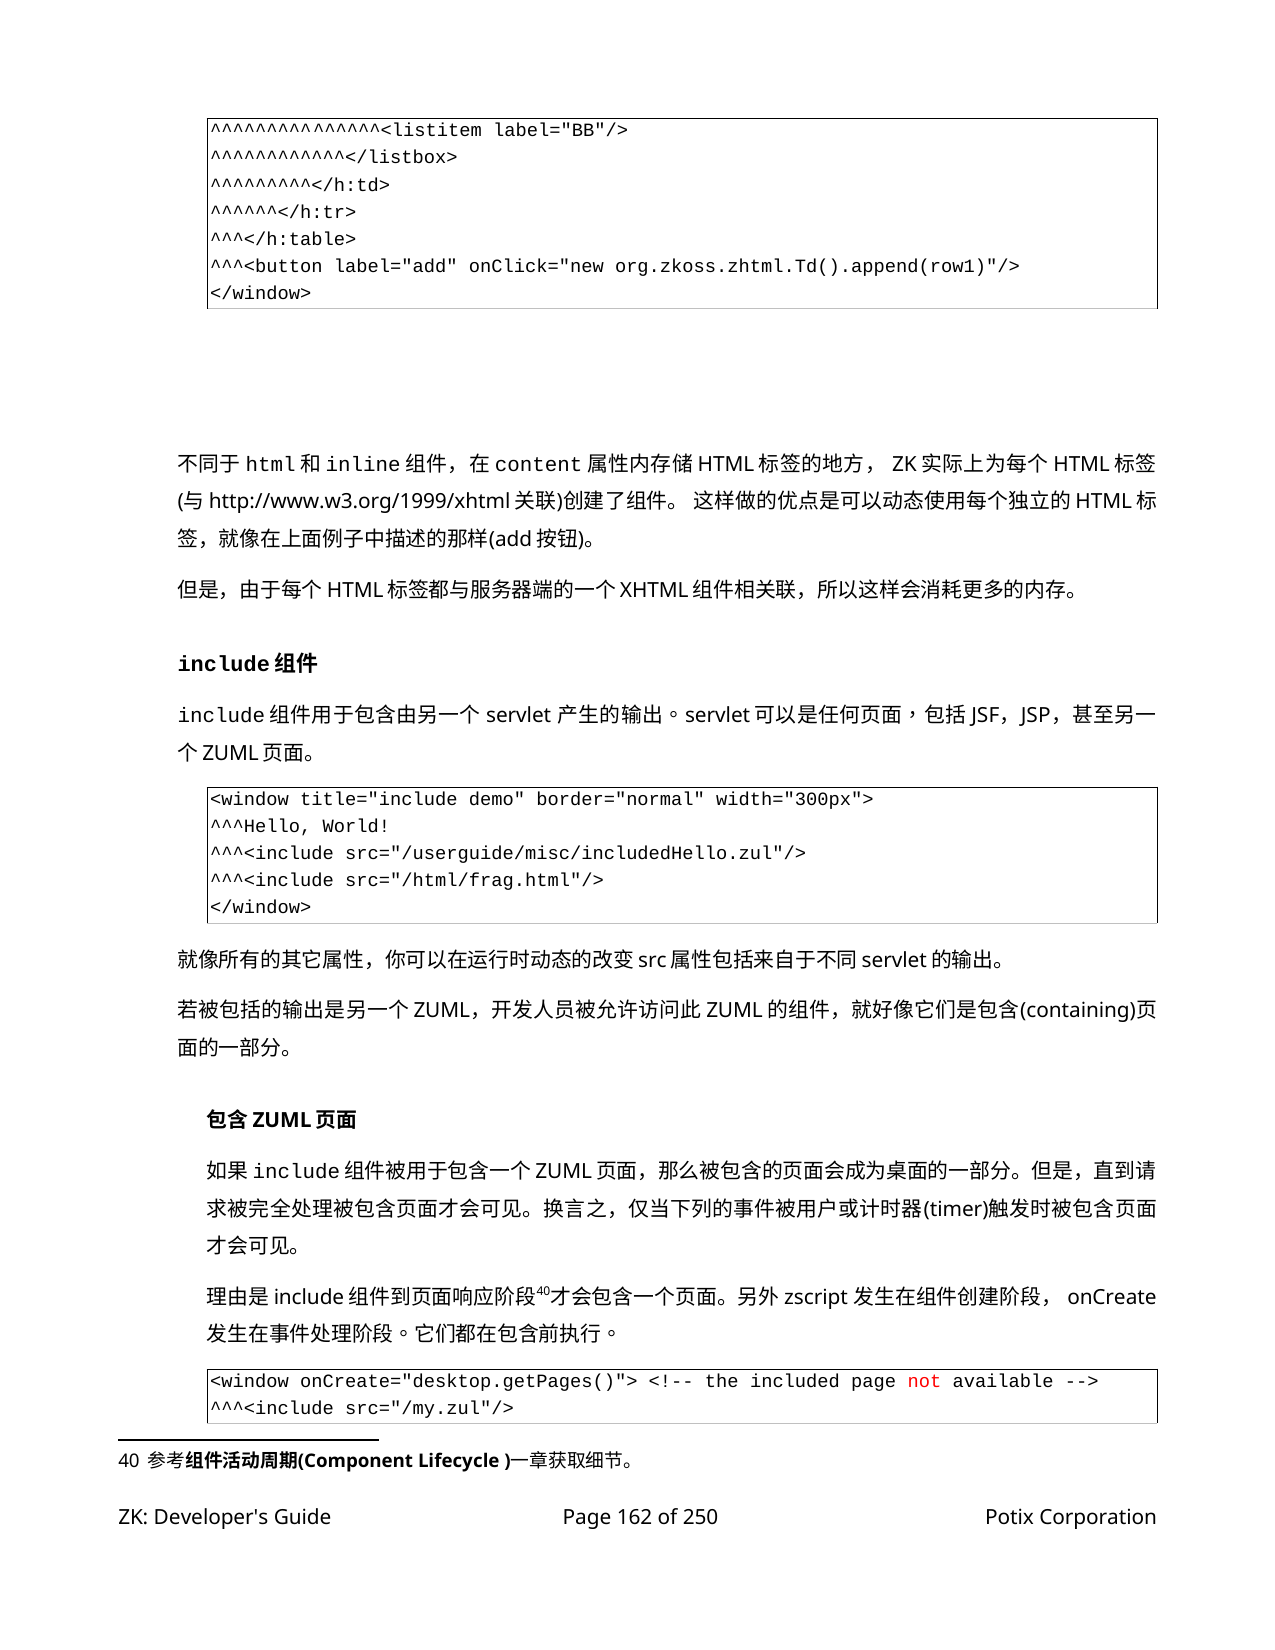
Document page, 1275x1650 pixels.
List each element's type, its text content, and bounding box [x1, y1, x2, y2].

text 但是，由于每个HTML标签都与服务器端的一个XHTML组件相关联，所以这样会消耗更多的内存。 [177, 573, 1157, 603]
text 理由是include组件到页面响应阶段才会包含一个页面。另外zscript 发生在组件创建阶段， onCreate 发生在事件处理阶段。它们都在包含前执行。 [207, 1280, 1157, 1348]
text ^^^Hello, World! [208, 814, 1157, 838]
text ^^^^^^^^^ ^^^^^^<listitem label="BB"/> [208, 119, 1157, 142]
text 参考组件活动周期(Component Lifecycle )一章获取细节。 [118, 1446, 1157, 1473]
text ^^^<include src="/userguide/misc/includedHello.zul"/> [208, 841, 1157, 865]
text ^^^</h:table> [208, 227, 1157, 251]
text ^^^<include src="/my.zul"/> [208, 1396, 1157, 1423]
text ^^^<button label="add" onClick="new org.zkoss.zhtml.Td().append(row1)"/> [208, 254, 1157, 278]
text <window title="include demo" border="normal" width="300px"> [208, 788, 1157, 811]
text 不同于html和inline组件，在content属性内存储HTML标签的地方， ZK实际上为每个HTML标签(与http://www.w3.org/1999/xhtml关联)创建了组件。 这样做的优点是可以动态使用每个独立的HTML标签，就像在上面例子中描述的那样(add按钮)。 [177, 447, 1157, 552]
text ^^^^^^ ^^^</h:td> [208, 172, 1157, 197]
text include组件用于包含由另一个servlet 产生的输出。servlet可以是任何页面，包括JSF，JSP，甚至另一个ZUML页面。 [177, 698, 1157, 766]
text 就像所有的其它属性，你可以在运行时动态的改变src属性包括来自于不同servlet的输出。 [177, 943, 1157, 973]
text ^^^^^^</h:tr> [208, 200, 1157, 224]
text 若被包括的输出是另一个ZUML，开发人员被允许访问此ZUML的组件，就好像它们是包含(containing)页面的一部分。 [177, 994, 1157, 1061]
text 如果include组件被用于包含一个ZUML页面，那么被包含的页面会成为桌面的一部分。但是，直到请求被完全处理被包含页面才会可见。换言之，仅当下列的事件被用户或计时器(timer)触发时被包含页面才会可见。 [207, 1154, 1157, 1260]
text ^^^<include src="/html/frag.html"/> [208, 868, 1157, 892]
subtitle 包含ZUML页面 [207, 1104, 1157, 1134]
subtitle include组件 [177, 646, 1157, 678]
text <window onCreate="desktop.getPages()"> <!-- the included page not available --> [208, 1370, 1157, 1393]
text ^^^^^^ ^^^^^^</listbox> [208, 145, 1157, 169]
text </window> [208, 281, 1157, 308]
text </window> [208, 895, 1157, 923]
